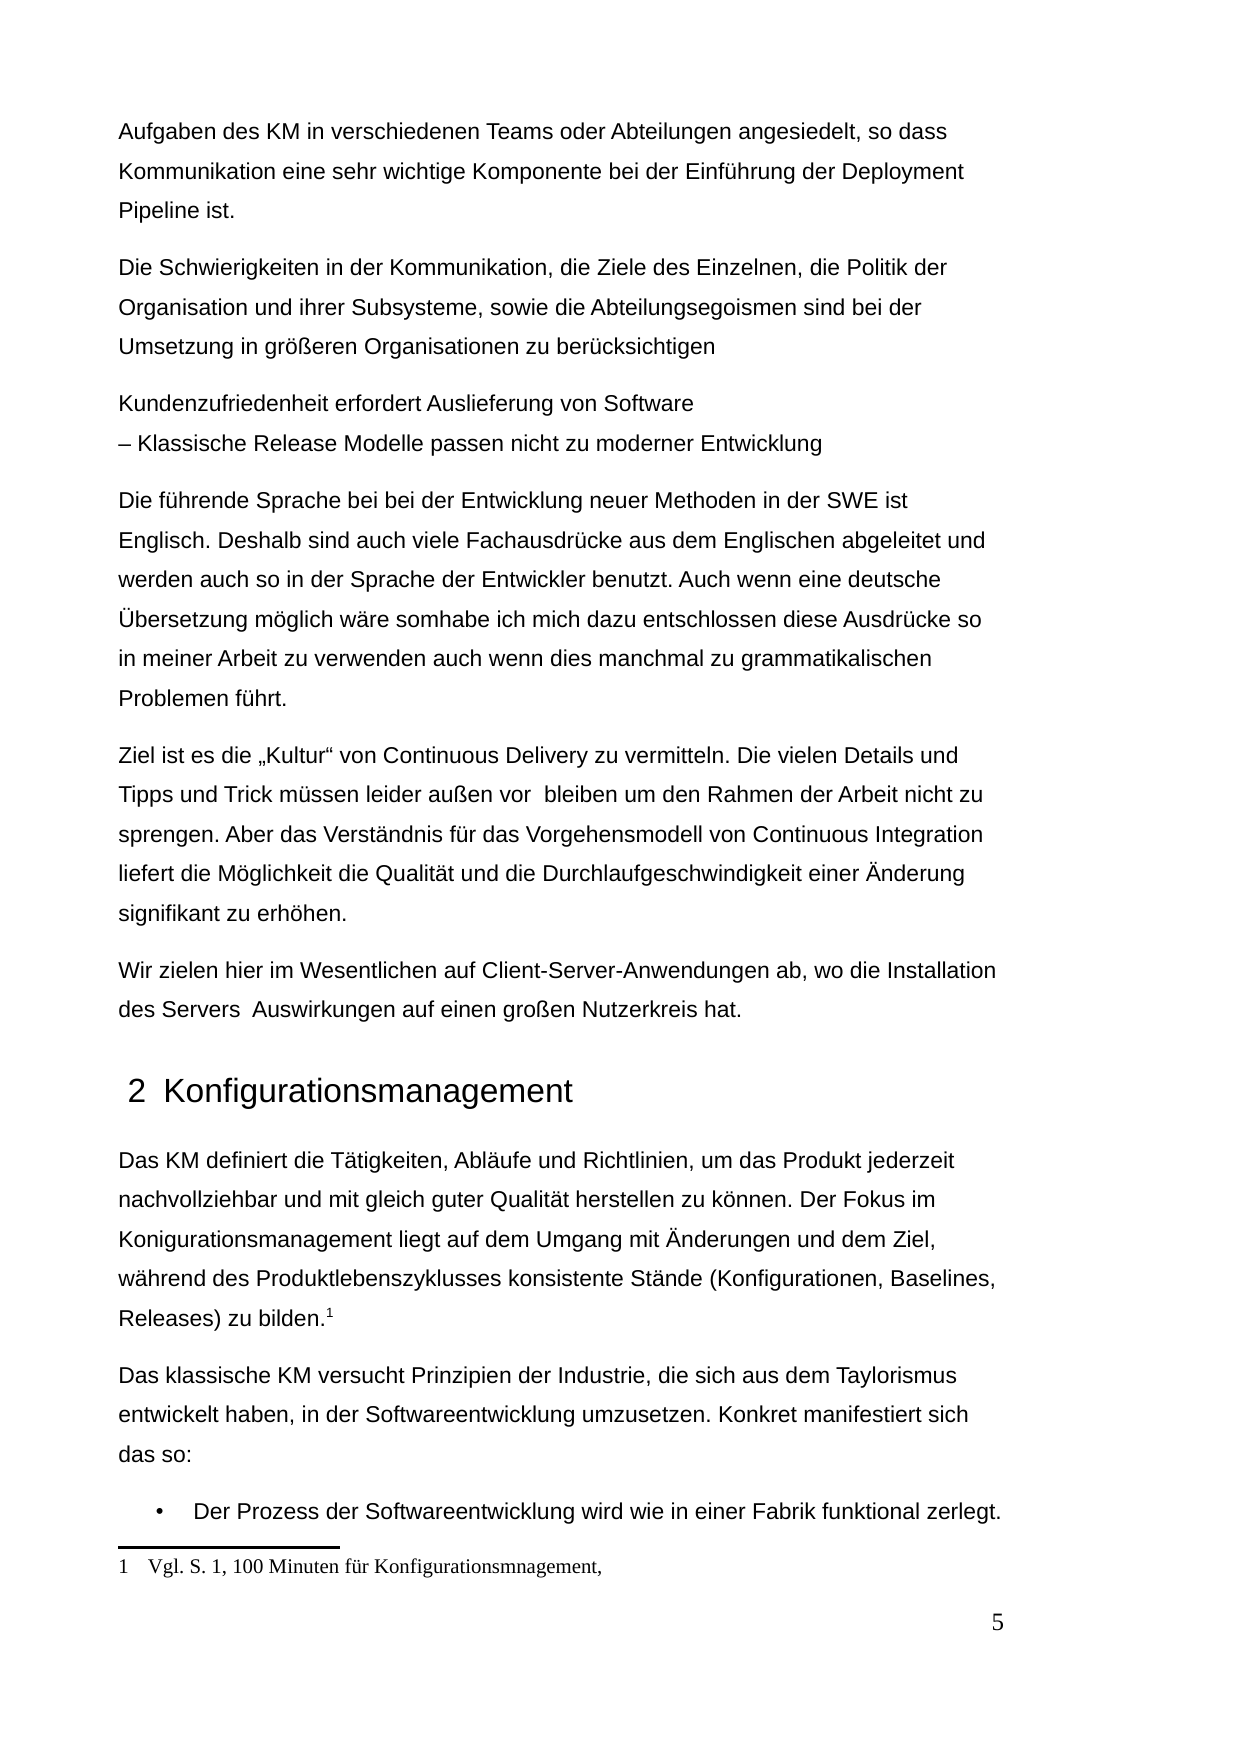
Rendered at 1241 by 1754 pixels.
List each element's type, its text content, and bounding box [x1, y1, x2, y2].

text Vgl. S. 1, 100 Minuten für Konfigurationsmnagement, [118, 1553, 1004, 1578]
text – Klassische Release Modelle passen nicht zu moderner Entwicklung [118, 430, 1004, 456]
text Kundenzufriedenheit erfordert Auslieferung von Software [118, 390, 1004, 417]
text Das KM definiert die Tätigkeiten, Abläufe und Richtlinien, um das Produkt jederzeit nachvollziehbar und mit gleich guter Qualität herstellen zu können. Der Fokus im Konigurationsmanagement liegt auf dem Umgang mit Änderungen und dem Ziel, während des Produktlebenszyklusses konsistente Stände (Konfigurationen, Baselines, Releases) zu bilden. [118, 1147, 1004, 1331]
subtitle Konfigurationsmanagement [118, 1071, 1004, 1110]
text Das klassische KM versucht Prinzipien der Industrie, die sich aus dem Taylorismus entwickelt haben, in der Softwareentwicklung umzusetzen. Konkret manifestiert sich das so: [118, 1362, 1004, 1467]
text Ziel ist es die „Kultur“ von Continuous Delivery zu vermitteln. Die vielen Details und Tipps und Trick müssen leider außen vor bleiben um den Rahmen der Arbeit nicht zu sprengen. Aber das Verständnis für das Vorgehensmodell von Continuous Integration liefert die Möglichkeit die Qualität und die Durchlaufgeschwindigkeit einer Änderung signifikant zu erhöhen. [118, 742, 1004, 926]
text Wir zielen hier im Wesentlichen auf Client-Server-Anwendungen ab, wo die Installation des Servers Auswirkungen auf einen großen Nutzerkreis hat. [118, 957, 1004, 1023]
text Die führende Sprache bei bei der Entwicklung neuer Methoden in der SWE ist Englisch. Deshalb sind auch viele Fachausdrücke aus dem Englischen abgeleitet und werden auch so in der Sprache der Entwickler benutzt. Auch wenn eine deutsche Übersetzung möglich wäre somhabe ich mich dazu entschlossen diese Ausdrücke so in meiner Arbeit zu verwenden auch wenn dies manchmal zu grammatikalischen Problemen führt. [118, 487, 1004, 711]
text Aufgaben des KM in verschiedenen Teams oder Abteilungen angesiedelt, so dass Kommunikation eine sehr wichtige Komponente bei der Einführung der Deployment Pipeline ist. [118, 118, 1004, 223]
text Die Schwierigkeiten in der Kommunikation, die Ziele des Einzelnen, die Politik der Organisation und ihrer Subsysteme, sowie die Abteilungsegoismen sind bei der Umsetzung in größeren Organisationen zu berücksichtigen [118, 254, 1004, 359]
list Der Prozess der Softwareentwicklung wird wie in einer Fabrik funktional zerlegt. [156, 1498, 1004, 1524]
